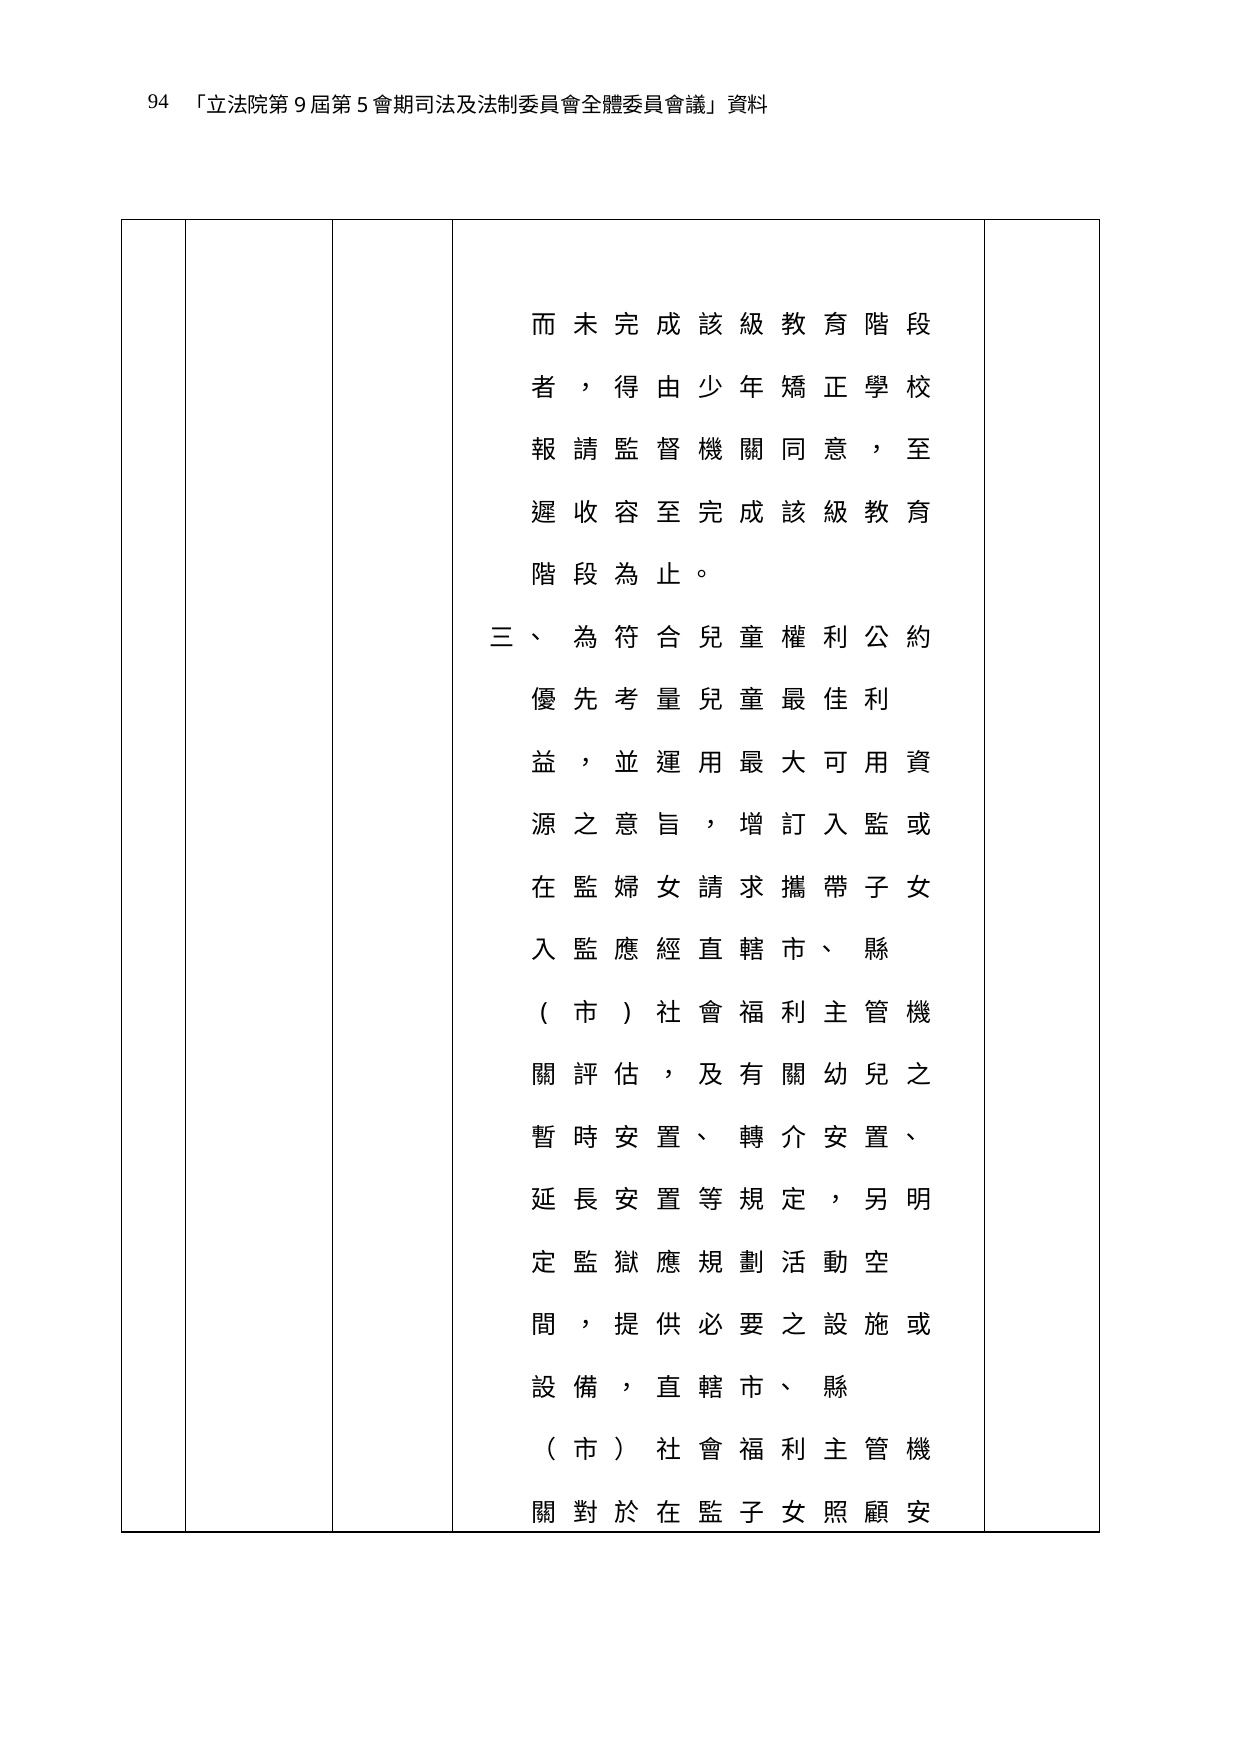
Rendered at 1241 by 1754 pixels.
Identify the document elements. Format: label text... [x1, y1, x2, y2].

table_cell [985, 220, 1099, 1531]
table_cell [186, 220, 332, 1531]
table_cell [122, 220, 185, 1531]
table_cell 而未完成該級教育階段者，得由少年矯正學校報請監督機關同意，至遲收容至完成該級教育階段為止。 三、為符合兒童權利公約優先考量兒童最佳利益，並運用最大可用資源之意旨，增訂入監或在監婦女請求攜帶子女入監應經直轄市、縣(市)社會福利主管機關評估，及有關幼兒之暫時安置、轉介安置、延長安置等規定，另明定監獄應規劃活動空間，提供必要之設施或設備，直轄市、縣（市）社會福利主管機關對於在監子女照顧安 [453, 220, 984, 1531]
table_cell [333, 220, 452, 1531]
